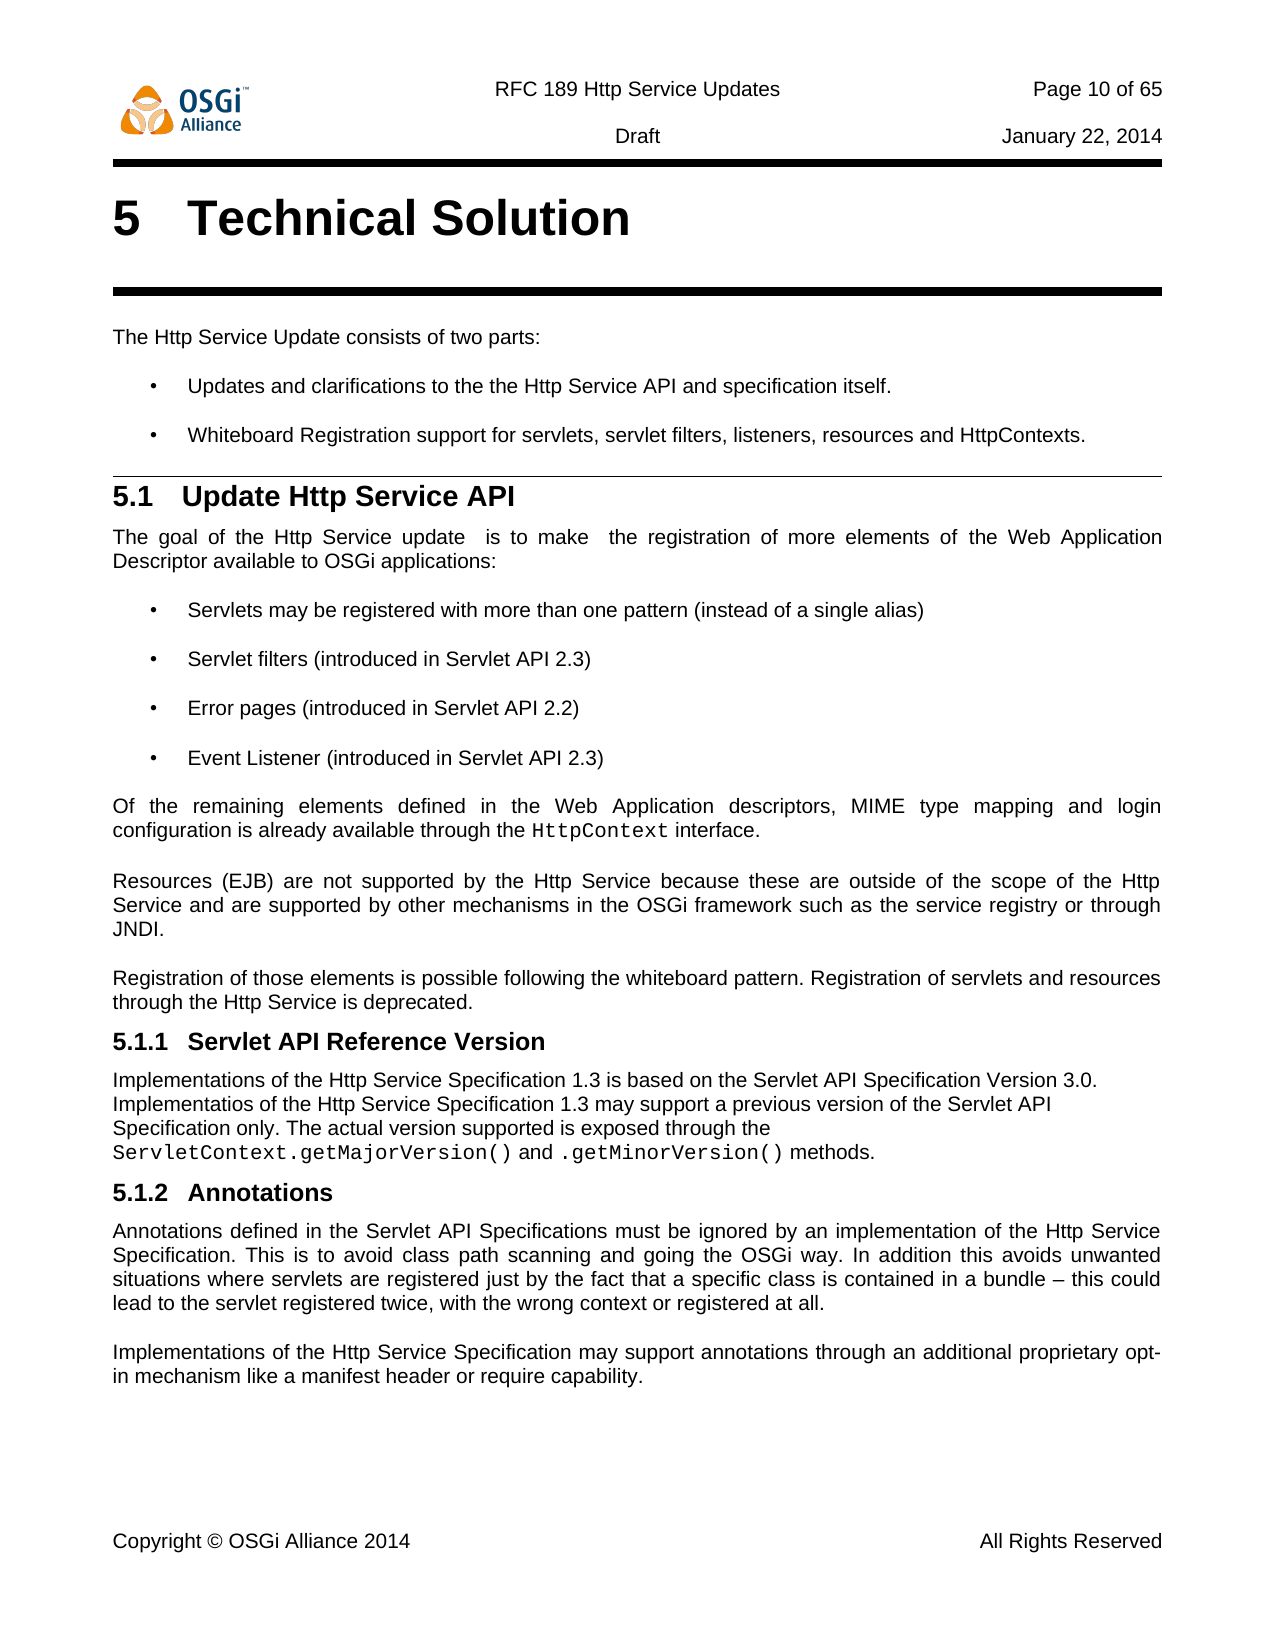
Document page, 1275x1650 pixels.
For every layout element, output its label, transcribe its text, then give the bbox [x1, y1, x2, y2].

list Servlet filters (introduced in Servlet API 2.3) [150, 647, 1162, 671]
text Of the remaining elements defined in the Web Application descriptors, MIME type mapping and login configuration is already available through the HttpContext interface. [112, 794, 1162, 844]
list Servlets may be registered with more than one pattern (instead of a single alias) [150, 598, 1162, 622]
list Updates and clarifications to the the Http Service API and specification itself. [150, 374, 1162, 398]
subtitle Technical Solution [112, 160, 1162, 296]
text Implementations of the Http Service Specification 1.3 is based on the Servlet API Specification Version 3.0. Implementatios of the Http Service Specification 1.3 may support a previous version of the Servlet API Specification only. The actual version supported is exposed through the ServletContext.getMajorVersion() and .getMinorVersion() methods. [112, 1068, 1162, 1165]
subtitle Servlet API Reference Version [112, 1026, 1162, 1055]
list Event Listener (introduced in Servlet API 2.3) [150, 745, 1162, 769]
text The goal of the Http Service update is to make the registration of more elements of the Web Application Descriptor available to OSGi applications: [112, 525, 1162, 573]
text Registration of those elements is possible following the whiteboard pattern. Registration of servlets and resources through the Http Service is deprecated. [112, 966, 1162, 1014]
subtitle Annotations [112, 1178, 1162, 1207]
text Resources (EJB) are not supported by the Http Service because these are outside of the scope of the Http Service and are supported by other mechanisms in the OSGi framework such as the service registry or through JNDI. [112, 869, 1162, 941]
picture [113, 78, 257, 142]
text Annotations defined in the Servlet API Specifications must be ignored by an implementation of the Http Service Specification. This is to avoid class path scanning and going the OSGi way. In addition this avoids unwanted situations where servlets are registered just by the fact that a specific class is contained in a bundle – this could lead to the servlet registered twice, with the wrong context or registered at all. [112, 1219, 1162, 1315]
list Error pages (introduced in Servlet API 2.2) [150, 696, 1162, 720]
text The Http Service Update consists of two parts: [112, 325, 1162, 349]
list Whiteboard Registration support for servlets, servlet filters, listeners, resources and HttpContexts. [150, 423, 1162, 447]
subtitle Update Http Service API [112, 477, 1162, 513]
text Implementations of the Http Service Specification may support annotations through an additional proprietary opt-in mechanism like a manifest header or require capability. [112, 1340, 1162, 1388]
